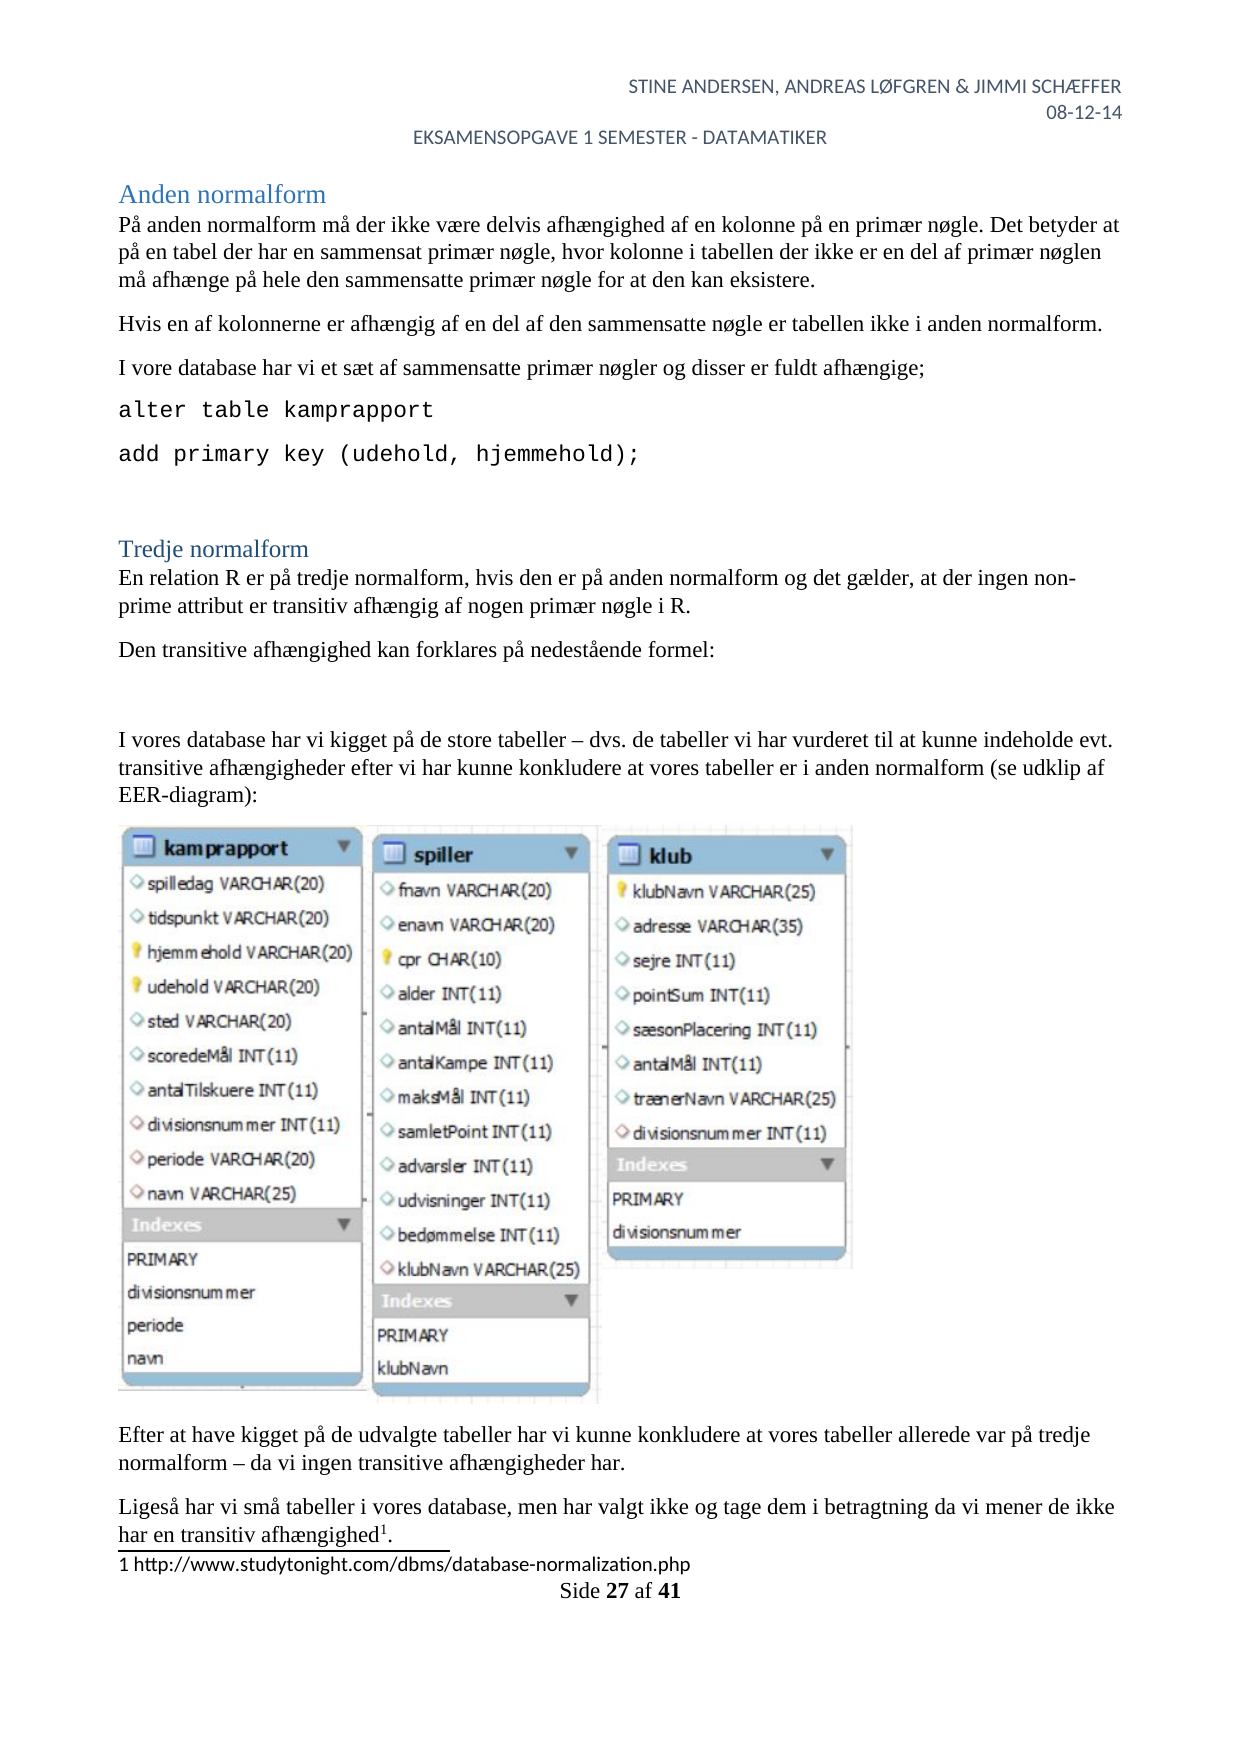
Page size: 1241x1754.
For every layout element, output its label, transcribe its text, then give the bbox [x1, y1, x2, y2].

text Den transitive afhængighed kan forklares på nedestående formel: [118, 636, 1122, 663]
text alter table kamprapport [118, 399, 1122, 424]
text I vores database har vi kigget på de store tabeller – dvs. de tabeller vi har vurderet til at kunne indeholde evt. transitive afhængigheder efter vi har kunne konkludere at vores tabeller er i anden normalform (se udklip af EER-diagram): [118, 726, 1122, 808]
subtitle Tredje normalform [118, 534, 1122, 563]
text I vore database har vi et sæt af sammensatte primær nøgler og disser er fuldt afhængige; [118, 354, 1122, 381]
text add primary key (udehold, hjemmehold); [118, 442, 1122, 468]
text En relation R er på tredje normalform, hvis den er på anden normalform og det gælder, at der ingen non-prime attribut er transitiv afhængig af nogen primær nøgle i R. [118, 564, 1122, 618]
text Hvis en af kolonnerne er afhængig af en del af den sammensatte nøgle er tabellen ikke i anden normalform. [118, 310, 1122, 336]
subtitle Anden normalform [118, 178, 1122, 209]
text http://www.studytonight.com/dbms/database-normalization.php [118, 1551, 1122, 1577]
text Efter at have kigget på de udvalgte tabeller har vi kunne konkludere at vores tabeller allerede var på tredje normalform – da vi ingen transitive afhængigheder har. [118, 1421, 1122, 1475]
text Ligeså har vi små tabeller i vores database, men har valgt ikke og tage dem i betragtning da vi mener de ikke har en transitiv afhængighed. [118, 1493, 1122, 1547]
text På anden normalform må der ikke være delvis afhængighed af en kolonne på en primær nøgle. Det betyder at på en tabel der har en sammensat primær nøgle, hvor kolonne i tabellen der ikke er en del af primær nøglen må afhænge på hele den sammensatte primær nøgle for at den kan eksistere. [118, 211, 1122, 292]
